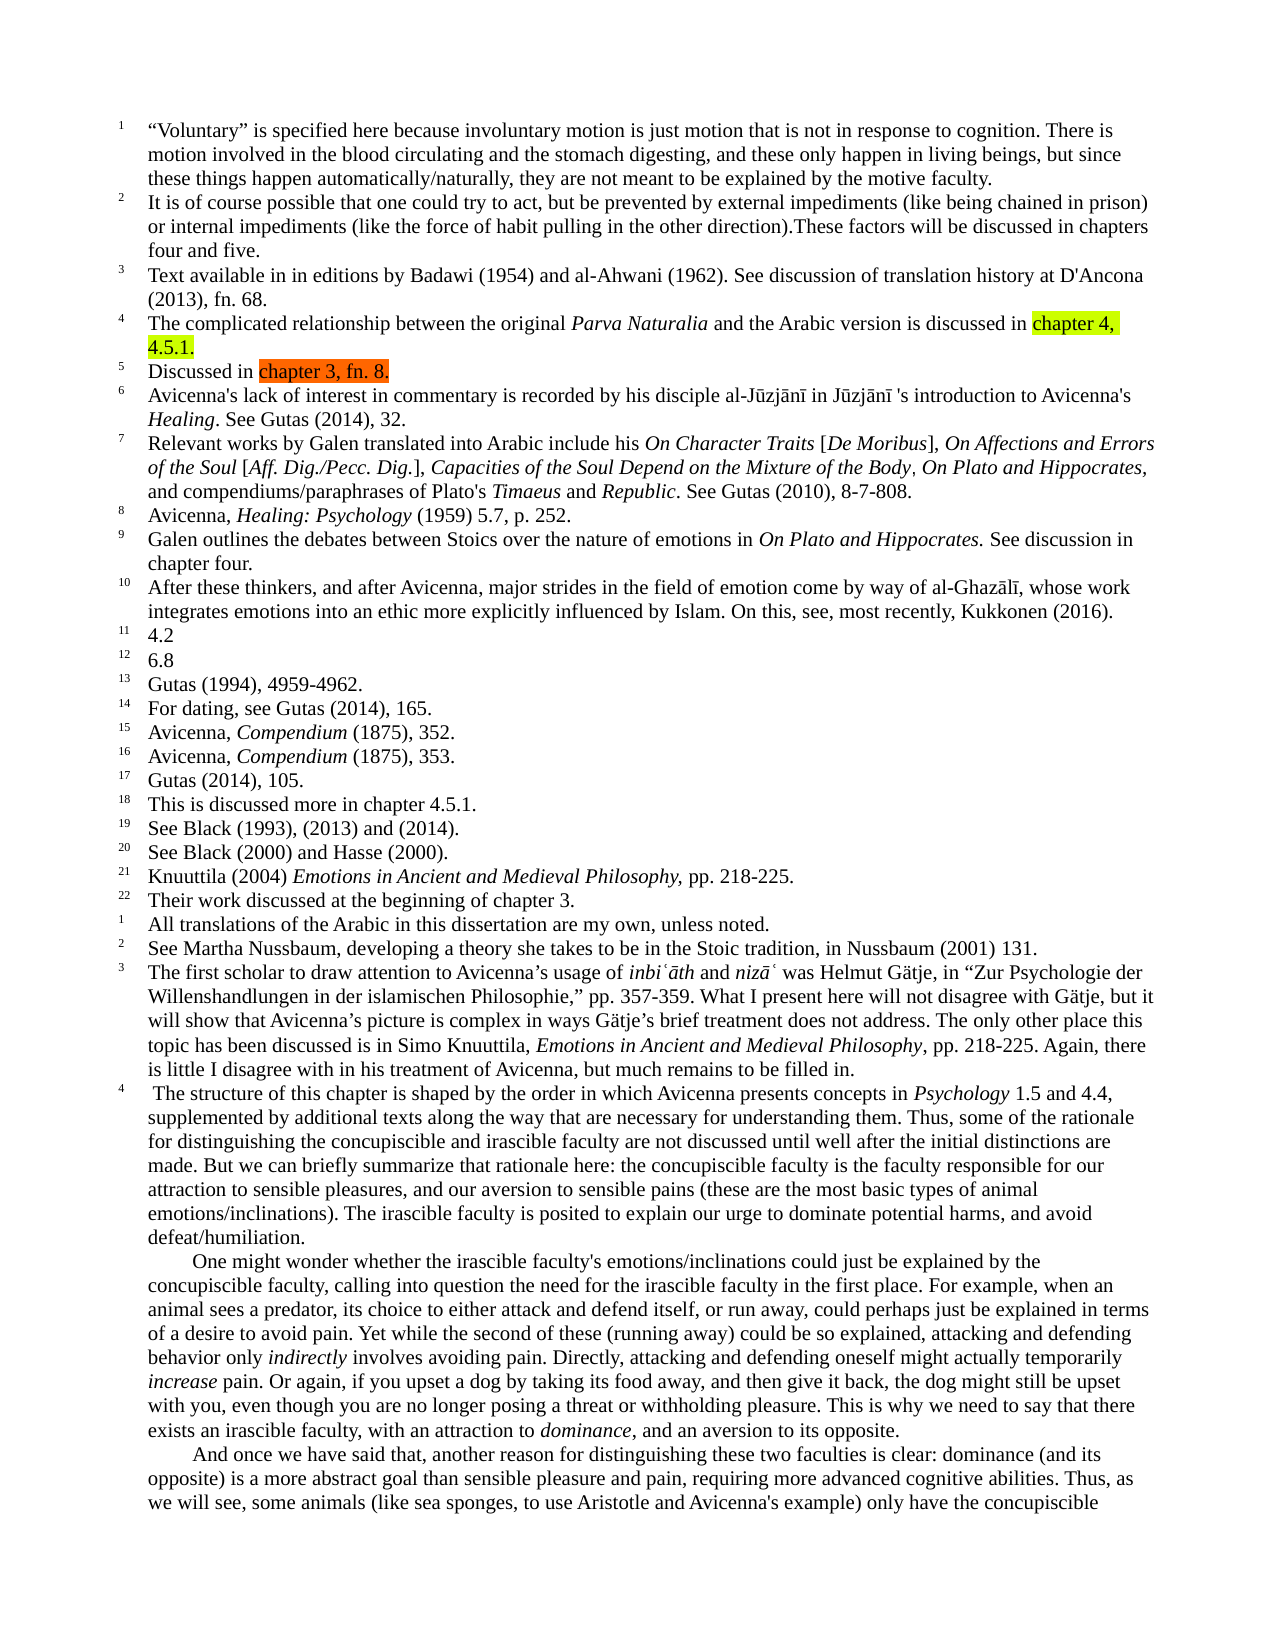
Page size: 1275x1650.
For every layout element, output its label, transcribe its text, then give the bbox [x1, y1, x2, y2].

text Avicenna, Compendium (1875), 352. [118, 720, 1157, 744]
text One might wonder whether the irascible faculty's emotions/inclinations could just be explained by the concupiscible faculty, calling into question the need for the irascible faculty in the first place. For example, when an animal sees a predator, its choice to either attack and defend itself, or run away, could perhaps just be explained in terms of a desire to avoid pain. Yet while the second of these (running away) could be so explained, attacking and defending behavior only indirectly involves avoiding pain. Directly, attacking and defending oneself might actually temporarily increase pain. Or again, if you upset a dog by taking its food away, and then give it back, the dog might still be upset with you, even though you are no longer posing a threat or withholding pleasure. This is why we need to say that there exists an irascible faculty, with an attraction to dominance, and an aversion to its opposite. [118, 1249, 1157, 1442]
list After these thinkers, and after Avicenna, major strides in the field of emotion come by way of al-Ghazālī, whose work integrates emotions into an ethic more explicitly influenced by Islam. On this, see, most recently, Kukkonen (2016). [118, 575, 1157, 623]
text For dating, see Gutas (2014), 165. [118, 696, 1157, 720]
text See Martha Nussbaum, developing a theory she takes to be in the Stoic tradition, in Nussbaum (2001) 131. [118, 936, 1157, 960]
text 6.8 [118, 647, 1157, 672]
text Avicenna, Compendium (1875), 353. [118, 744, 1157, 768]
text Gutas (2014), 105. [118, 768, 1157, 792]
text “Voluntary” is specified here because involuntary motion is just motion that is not in response to cognition. There is motion involved in the blood circulating and the stomach digesting, and these only happen in living beings, but since these things happen automatically/naturally, they are not meant to be explained by the motive faculty. [118, 118, 1157, 190]
text All translations of the Arabic in this dissertation are my own, unless noted. [118, 912, 1157, 936]
text Avicenna, Healing: Psychology (1959) 5.7, p. 252. [118, 503, 1157, 527]
text 4.2 [118, 623, 1157, 647]
text See Black (1993), (2013) and (2014). [118, 816, 1157, 840]
text The complicated relationship between the original Parva Naturalia and the Arabic version is discussed in chapter 4, 4.5.1. [118, 311, 1157, 359]
text Discussed in chapter 3, fn. 8. [118, 359, 1157, 383]
text It is of course possible that one could try to act, but be prevented by external impediments (like being chained in prison) or internal impediments (like the force of habit pulling in the other direction).These factors will be discussed in chapters four and five. [118, 190, 1157, 262]
text Knuuttila (2004) Emotions in Ancient and Medieval Philosophy, pp. 218-225. [118, 864, 1157, 888]
text Their work discussed at the beginning of chapter 3. [118, 888, 1157, 912]
text Avicenna's lack of interest in commentary is recorded by his disciple al-Jūzjānī in Jūzjānī 's introduction to Avicenna's Healing. See Gutas (2014), 32. [118, 383, 1157, 431]
text Galen outlines the debates between Stoics over the nature of emotions in On Plato and Hippocrates. See discussion in chapter four. [118, 527, 1157, 575]
text Relevant works by Galen translated into Arabic include his On Character Traits [De Moribus], On Affections and Errors of the Soul [Aff. Dig./Pecc. Dig.], Capacities of the Soul Depend on the Mixture of the Body, On Plato and Hippocrates, and compendiums/paraphrases of Plato's Timaeus and Republic. See Gutas (2010), 8-7-808. [118, 431, 1157, 503]
text See Black (2000) and Hasse (2000). [118, 840, 1157, 864]
text Gutas (1994), 4959-4962. [118, 672, 1157, 696]
text The first scholar to draw attention to Avicenna’s usage of inbiʿāth and nizāʿ was Helmut Gätje, in “Zur Psychologie der Willenshandlungen in der islamischen Philosophie,” pp. 357-359. What I present here will not disagree with Gätje, but it will show that Avicenna’s picture is complex in ways Gätje’s brief treatment does not address. The only other place this topic has been discussed is in Simo Knuuttila, Emotions in Ancient and Medieval Philosophy, pp. 218-225. Again, there is little I disagree with in his treatment of Avicenna, but much remains to be filled in. [118, 960, 1157, 1081]
text And once we have said that, another reason for distinguishing these two faculties is clear: dominance (and its opposite) is a more abstract goal than sensible pleasure and pain, requiring more advanced cognitive abilities. Thus, as we will see, some animals (like sea sponges, to use Aristotle and Avicenna's example) only have the concupiscible [118, 1442, 1157, 1514]
list This is discussed more in chapter 4.5.1. [118, 792, 1157, 816]
text The structure of this chapter is shaped by the order in which Avicenna presents concepts in Psychology 1.5 and 4.4, supplemented by additional texts along the way that are necessary for understanding them. Thus, some of the rationale for distinguishing the concupiscible and irascible faculty are not discussed until well after the initial distinctions are made. But we can briefly summarize that rationale here: the concupiscible faculty is the faculty responsible for our attraction to sensible pleasures, and our aversion to sensible pains (these are the most basic types of animal emotions/inclinations). The irascible faculty is posited to explain our urge to dominate potential harms, and avoid defeat/humiliation. [118, 1081, 1157, 1249]
text Text available in in editions by Badawi (1954) and al-Ahwani (1962). See discussion of translation history at D'Ancona (2013), fn. 68. [118, 262, 1157, 311]
